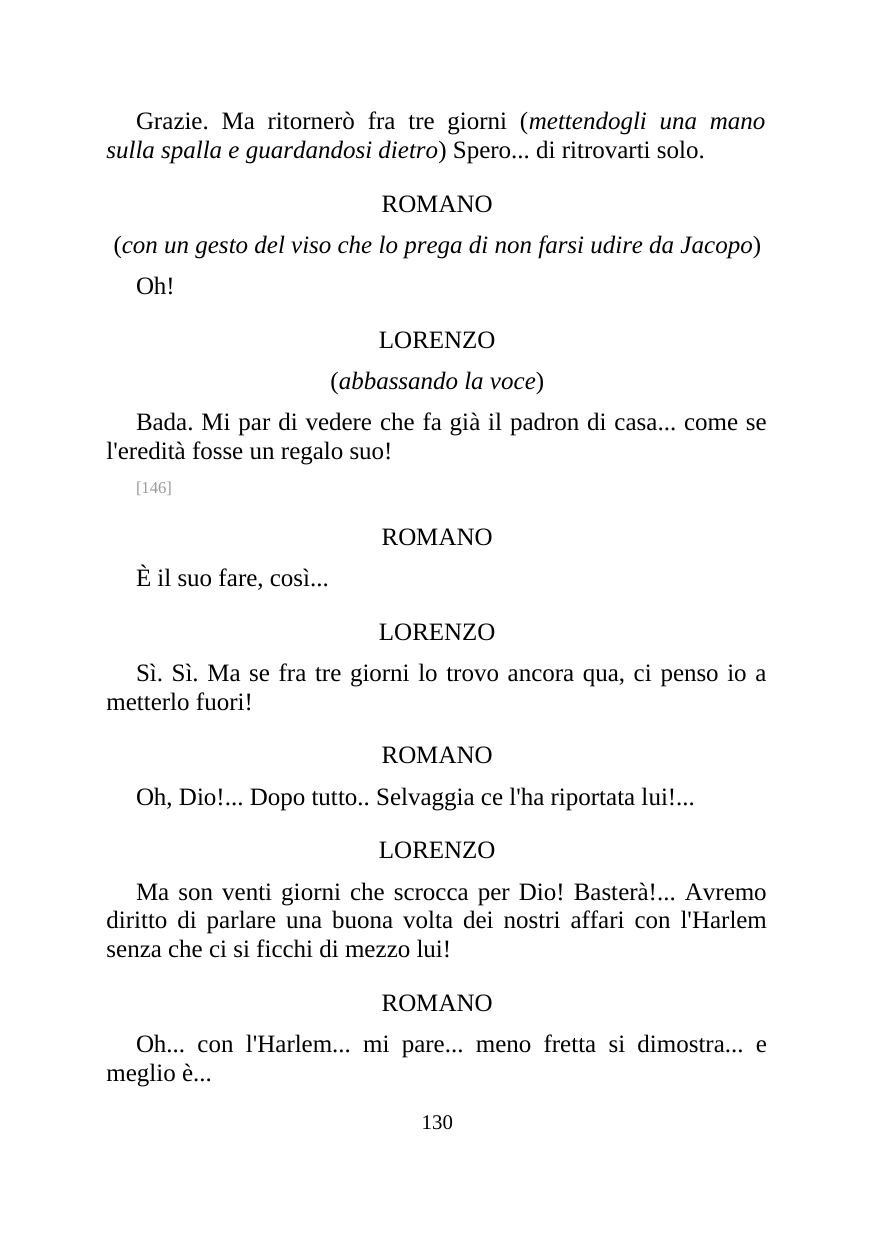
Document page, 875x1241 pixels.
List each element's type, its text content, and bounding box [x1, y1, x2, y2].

text Oh! [106, 271, 768, 300]
text [146] [106, 477, 768, 497]
text Grazie. Ma ritornerò fra tre giorni (mettendogli una mano sulla spalla e guardandosi dietro) Spero... di ritrovarti solo. [106, 106, 768, 164]
text LORENZO [106, 325, 768, 354]
text Bada. Mi par di vedere che fa già il padron di casa... come se l'eredità fosse un regalo suo! [106, 407, 768, 465]
text Sì. Sì. Ma se fra tre giorni lo trovo ancora qua, ci penso io a metterlo fuori! [106, 658, 768, 715]
text ROMANO [106, 522, 768, 550]
text Ma son venti giorni che scrocca per Dio! Basterà!... Avremo diritto di parlare una buona volta dei nostri affari con l'Harlem senza che ci si ficchi di mezzo lui! [106, 877, 768, 963]
text È il suo fare, così... [106, 563, 768, 592]
text ROMANO [106, 988, 768, 1017]
text (abbassando la voce) [106, 366, 768, 395]
text Oh, Dio!... Dopo tutto.. Selvaggia ce l'ha riportata lui!... [106, 782, 768, 810]
text ROMANO [106, 189, 768, 217]
text LORENZO [106, 617, 768, 645]
text Oh... con l'Harlem... mi pare... meno fretta si dimostra... e meglio è... [106, 1029, 768, 1087]
text ROMANO [106, 740, 768, 769]
text (con un gesto del viso che lo prega di non farsi udire da Jacopo) [106, 230, 768, 259]
text LORENZO [106, 835, 768, 864]
